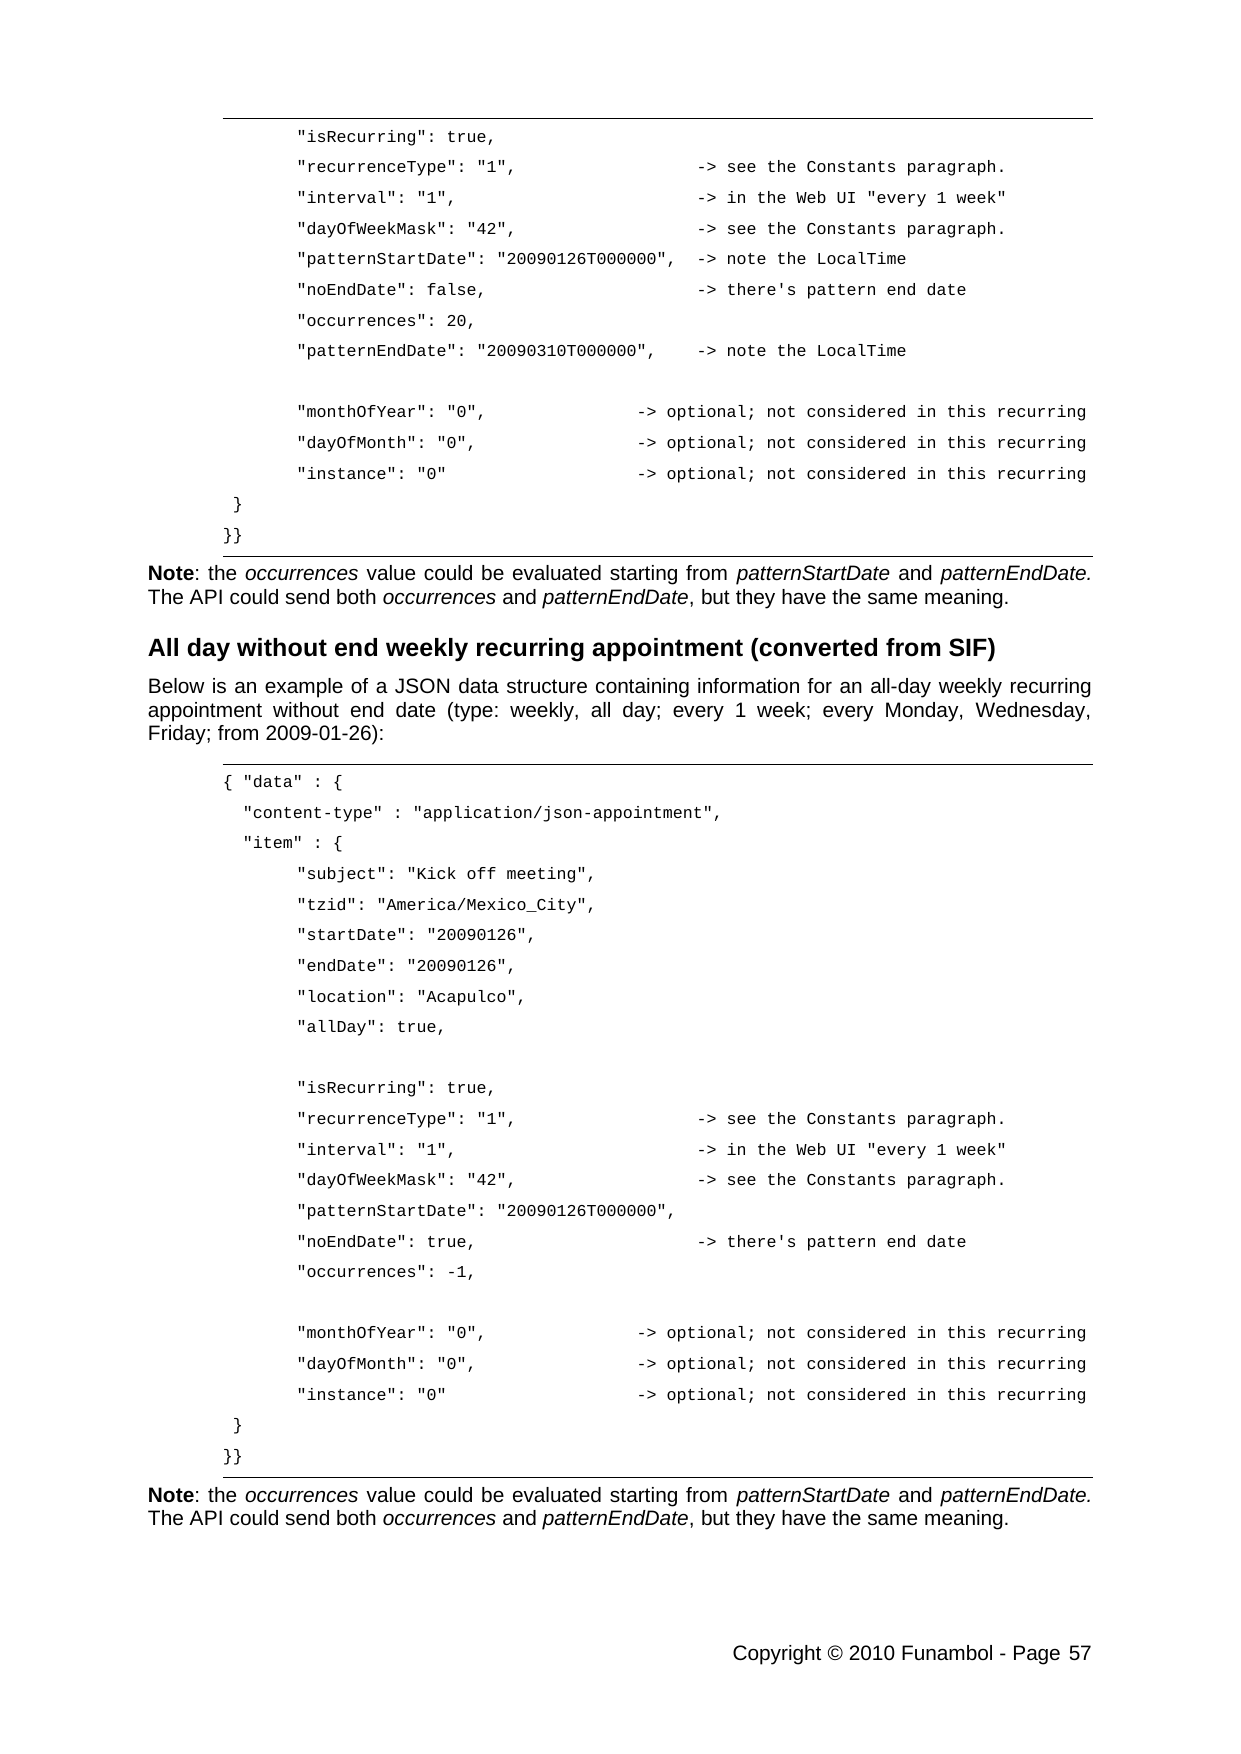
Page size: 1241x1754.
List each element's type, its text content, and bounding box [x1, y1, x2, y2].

text "dayOfWeekMask": "42", -> see the Constants paragraph. [223, 210, 1093, 239]
text "allDay": true, [223, 1009, 1093, 1038]
text "patternStartDate": "20090126T000000", -> note the LocalTime [223, 241, 1093, 270]
text Note: the occurrences value could be evaluated starting from patternStartDate and patternEndDate. The API could send both occurrences and patternEndDate, but they have the same meaning. [148, 1483, 1093, 1530]
text }} [223, 1437, 1093, 1477]
text "occurrences": -1, [223, 1254, 1093, 1283]
text "isRecurring": true, [223, 1070, 1093, 1099]
text "item" : { [223, 825, 1093, 854]
text "recurrenceType": "1", -> see the Constants paragraph. [223, 149, 1093, 178]
text "endDate": "20090126", [223, 947, 1093, 976]
text "noEndDate": true, -> there's pattern end date [223, 1223, 1093, 1252]
text }} [223, 516, 1093, 556]
text "dayOfWeekMask": "42", -> see the Constants paragraph. [223, 1162, 1093, 1191]
text "content-type" : "application/json-appointment", [223, 794, 1093, 823]
text "isRecurring": true, [223, 119, 1093, 147]
text } [223, 486, 1093, 515]
text "occurrences": 20, [223, 302, 1093, 331]
text } [223, 1407, 1093, 1436]
text "monthOfYear": "0", -> optional; not considered in this recurring [223, 394, 1093, 423]
text "tzid": "America/Mexico_City", [223, 886, 1093, 915]
text { "data" : { [223, 765, 1093, 793]
text "monthOfYear": "0", -> optional; not considered in this recurring [223, 1315, 1093, 1344]
text Note: the occurrences value could be evaluated starting from patternStartDate and patternEndDate. The API could send both occurrences and patternEndDate, but they have the same meaning. [148, 562, 1093, 609]
text "startDate": "20090126", [223, 917, 1093, 946]
text "dayOfMonth": "0", -> optional; not considered in this recurring [223, 1346, 1093, 1374]
text "instance": "0" -> optional; not considered in this recurring [223, 455, 1093, 484]
text "instance": "0" -> optional; not considered in this recurring [223, 1376, 1093, 1405]
text "noEndDate": false, -> there's pattern end date [223, 271, 1093, 300]
text Below is an example of a JSON data structure containing information for an all-day weekly recurring appointment without end date (type: weekly, all day; every 1 week; every Monday, Wednesday, Friday; from 2009-01-26): [148, 674, 1093, 745]
text All day without end weekly recurring appointment (converted from SIF) [148, 634, 1018, 662]
text "patternEndDate": "20090310T000000", -> note the LocalTime [223, 332, 1093, 362]
text "subject": "Kick off meeting", [223, 856, 1093, 884]
text "interval": "1", -> in the Web UI "every 1 week" [223, 1131, 1093, 1160]
text "recurrenceType": "1", -> see the Constants paragraph. [223, 1101, 1093, 1129]
text "location": "Acapulco", [223, 978, 1093, 1007]
text "dayOfMonth": "0", -> optional; not considered in this recurring [223, 424, 1093, 453]
text "patternStartDate": "20090126T000000", [223, 1192, 1093, 1221]
text "interval": "1", -> in the Web UI "every 1 week" [223, 179, 1093, 208]
